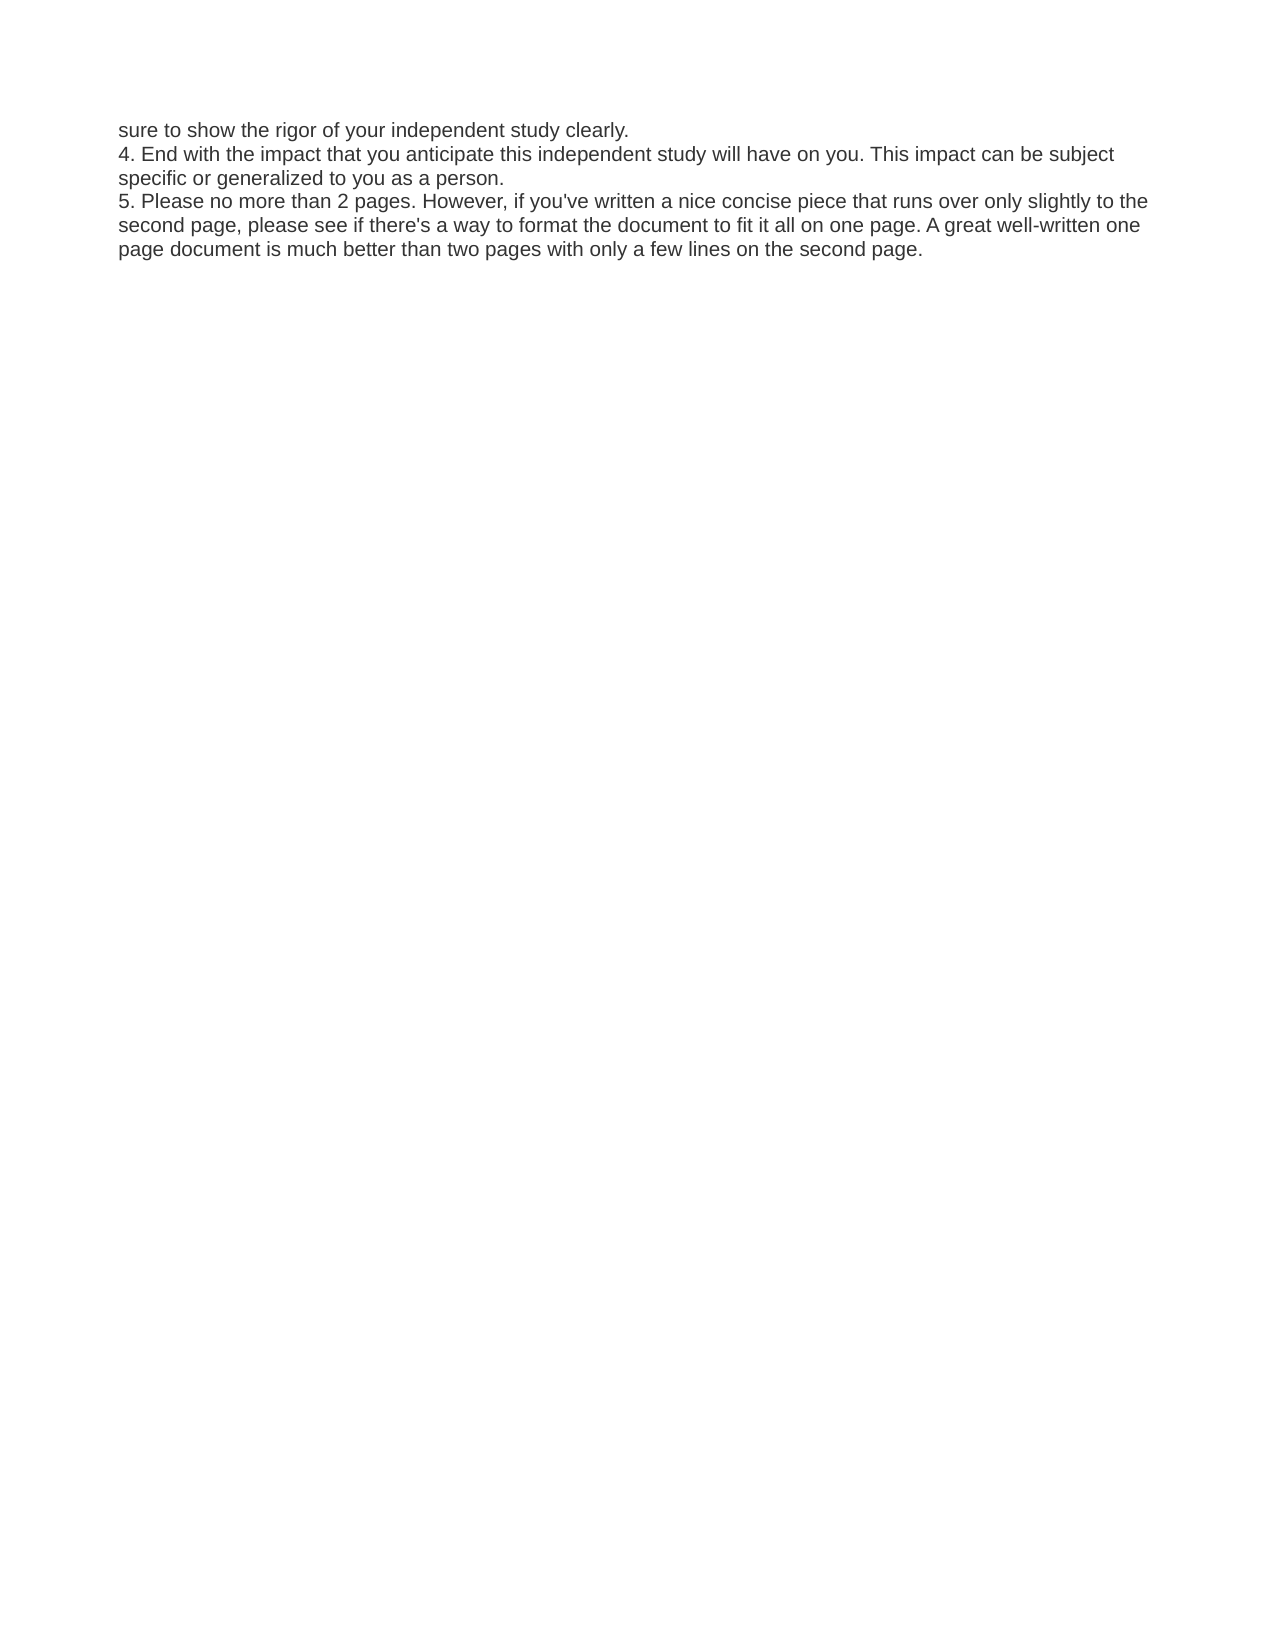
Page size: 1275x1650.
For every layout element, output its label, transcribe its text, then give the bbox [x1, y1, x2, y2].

text sure to show the rigor of your independent study clearly. 4. End with the impact that you anticipate this independent study will have on you. This impact can be subject specific or generalized to you as a person. 5. Please no more than 2 pages. However, if you've written a nice concise piece that runs over only slightly to the second page, please see if there's a way to format the document to fit it all on one page. A great well-written one page document is much better than two pages with only a few lines on the second page. [118, 118, 1157, 261]
